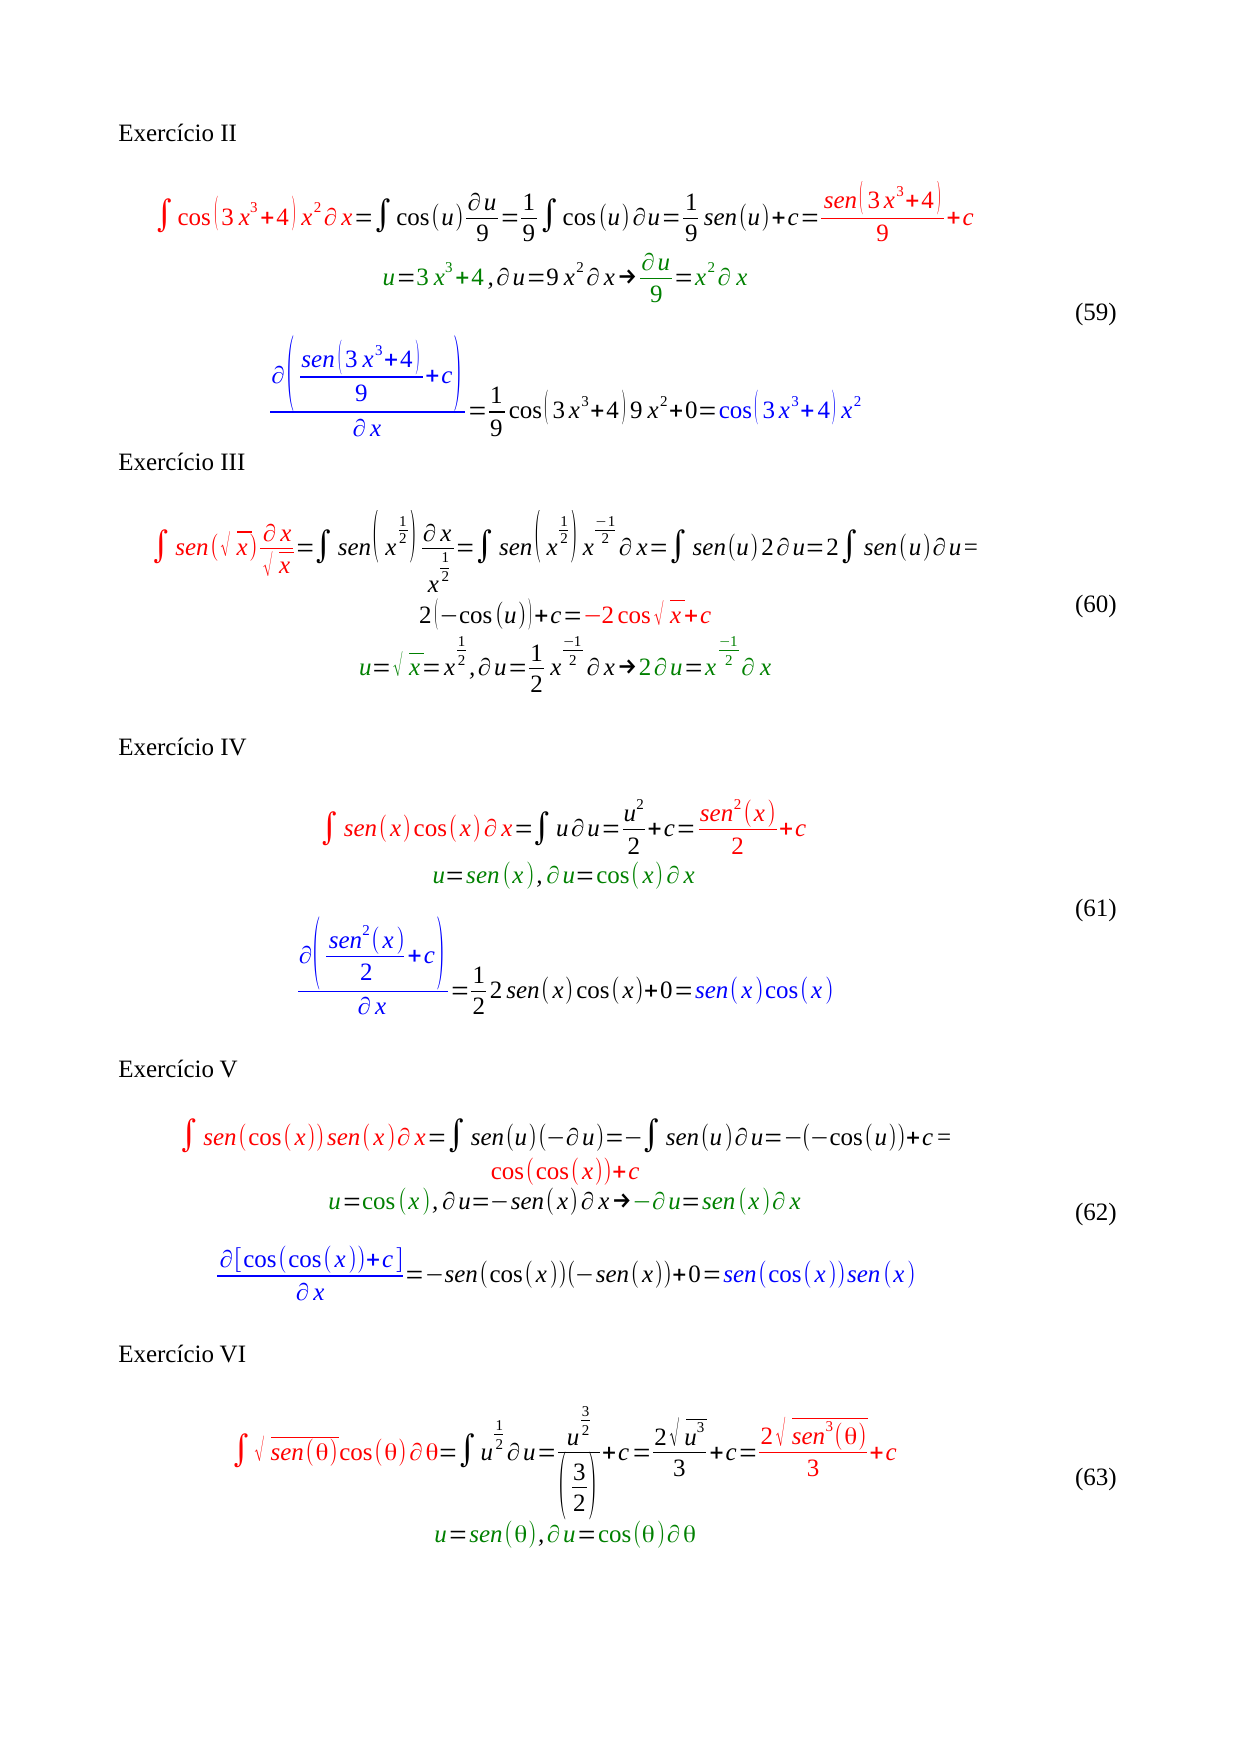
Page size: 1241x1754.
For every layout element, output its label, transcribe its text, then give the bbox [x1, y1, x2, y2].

text Exercício II [118, 118, 1122, 147]
table_header (61) [1010, 790, 1122, 1026]
table_header [118, 1112, 1010, 1311]
table_header [118, 1397, 1010, 1555]
text Exercício III [118, 447, 1122, 476]
text Exercício IV [118, 732, 1122, 761]
table_header (59) [1010, 176, 1122, 447]
table_header [118, 504, 1010, 703]
table_header (63) [1010, 1397, 1122, 1555]
table_header (60) [1010, 504, 1122, 703]
table_header [118, 176, 1010, 447]
text Exercício V [118, 1054, 1122, 1083]
table_header (62) [1010, 1112, 1122, 1311]
text Exercício VI [118, 1339, 1122, 1368]
table_header [118, 790, 1010, 1026]
